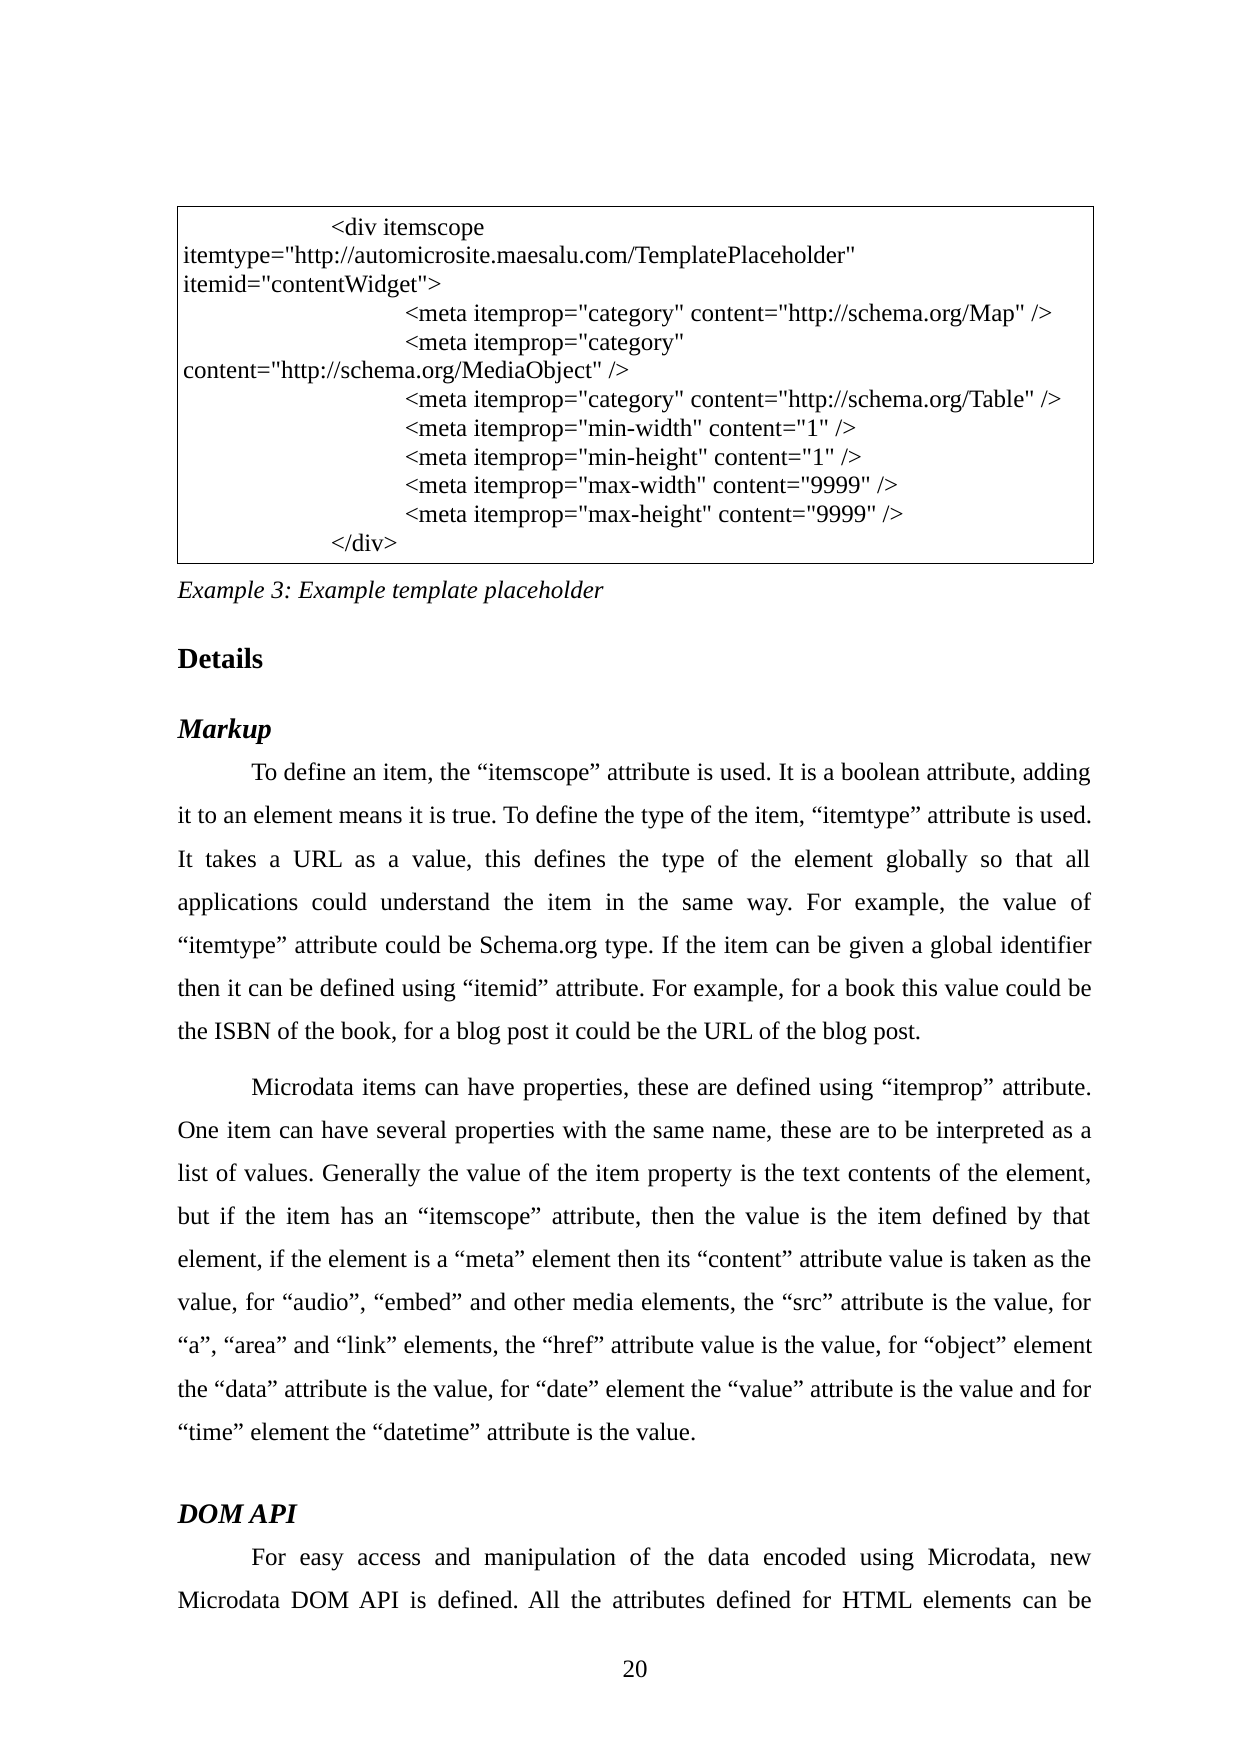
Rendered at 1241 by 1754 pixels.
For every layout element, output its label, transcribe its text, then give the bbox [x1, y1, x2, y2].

subtitle Details [177, 641, 1093, 675]
text Example 3: Example template placeholder [177, 575, 1093, 604]
table_header <div itemscope itemtype="http://automicrosite.maesalu.com/TemplatePlaceholder" itemid="contentWidget"> <meta itemprop="category" content="http://schema.org/Map" /> <meta itemprop="category" content="http://schema.org/MediaObject" /> <meta itemprop="category" content="http://schema.org/Table" /> <meta itemprop="min-width" content="1" /> <meta itemprop="min-height" content="1" /> <meta itemprop="max-width" content="9999" /> <meta itemprop="max-height" content="9999" /> </div> [178, 207, 1093, 562]
subtitle DOM API [177, 1497, 1093, 1530]
subtitle Markup [177, 712, 1093, 745]
text Microdata items can have properties, these are defined using “itemprop” attribute. One item can have several properties with the same name, these are to be interpreted as a list of values. Generally the value of the item property is the text contents of the element, but if the item has an “itemscope” attribute, then the value is the item defined by that element, if the element is a “meta” element then its “content” attribute value is taken as the value, for “audio”, “embed” and other media elements, the “src” attribute is the value, for “a”, “area” and “link” elements, the “href” attribute value is the value, for “object” element the “data” attribute is the value, for “date” element the “value” attribute is the value and for “time” element the “datetime” attribute is the value. [177, 1072, 1093, 1446]
text For easy access and manipulation of the data encoded using Microdata, new Microdata DOM API is defined. All the attributes defined for HTML elements can be [177, 1542, 1093, 1614]
text To define an item, the “itemscope” attribute is used. It is a boolean attribute, adding it to an element means it is true. To define the type of the item, “itemtype” attribute is used. It takes a URL as a value, this defines the type of the element globally so that all applications could understand the item in the same way. For example, the value of “itemtype” attribute could be Schema.org type. If the item can be given a global identifier then it can be defined using “itemid” attribute. For example, for a book this value could be the ISBN of the book, for a blog post it could be the URL of the blog post. [177, 757, 1093, 1045]
